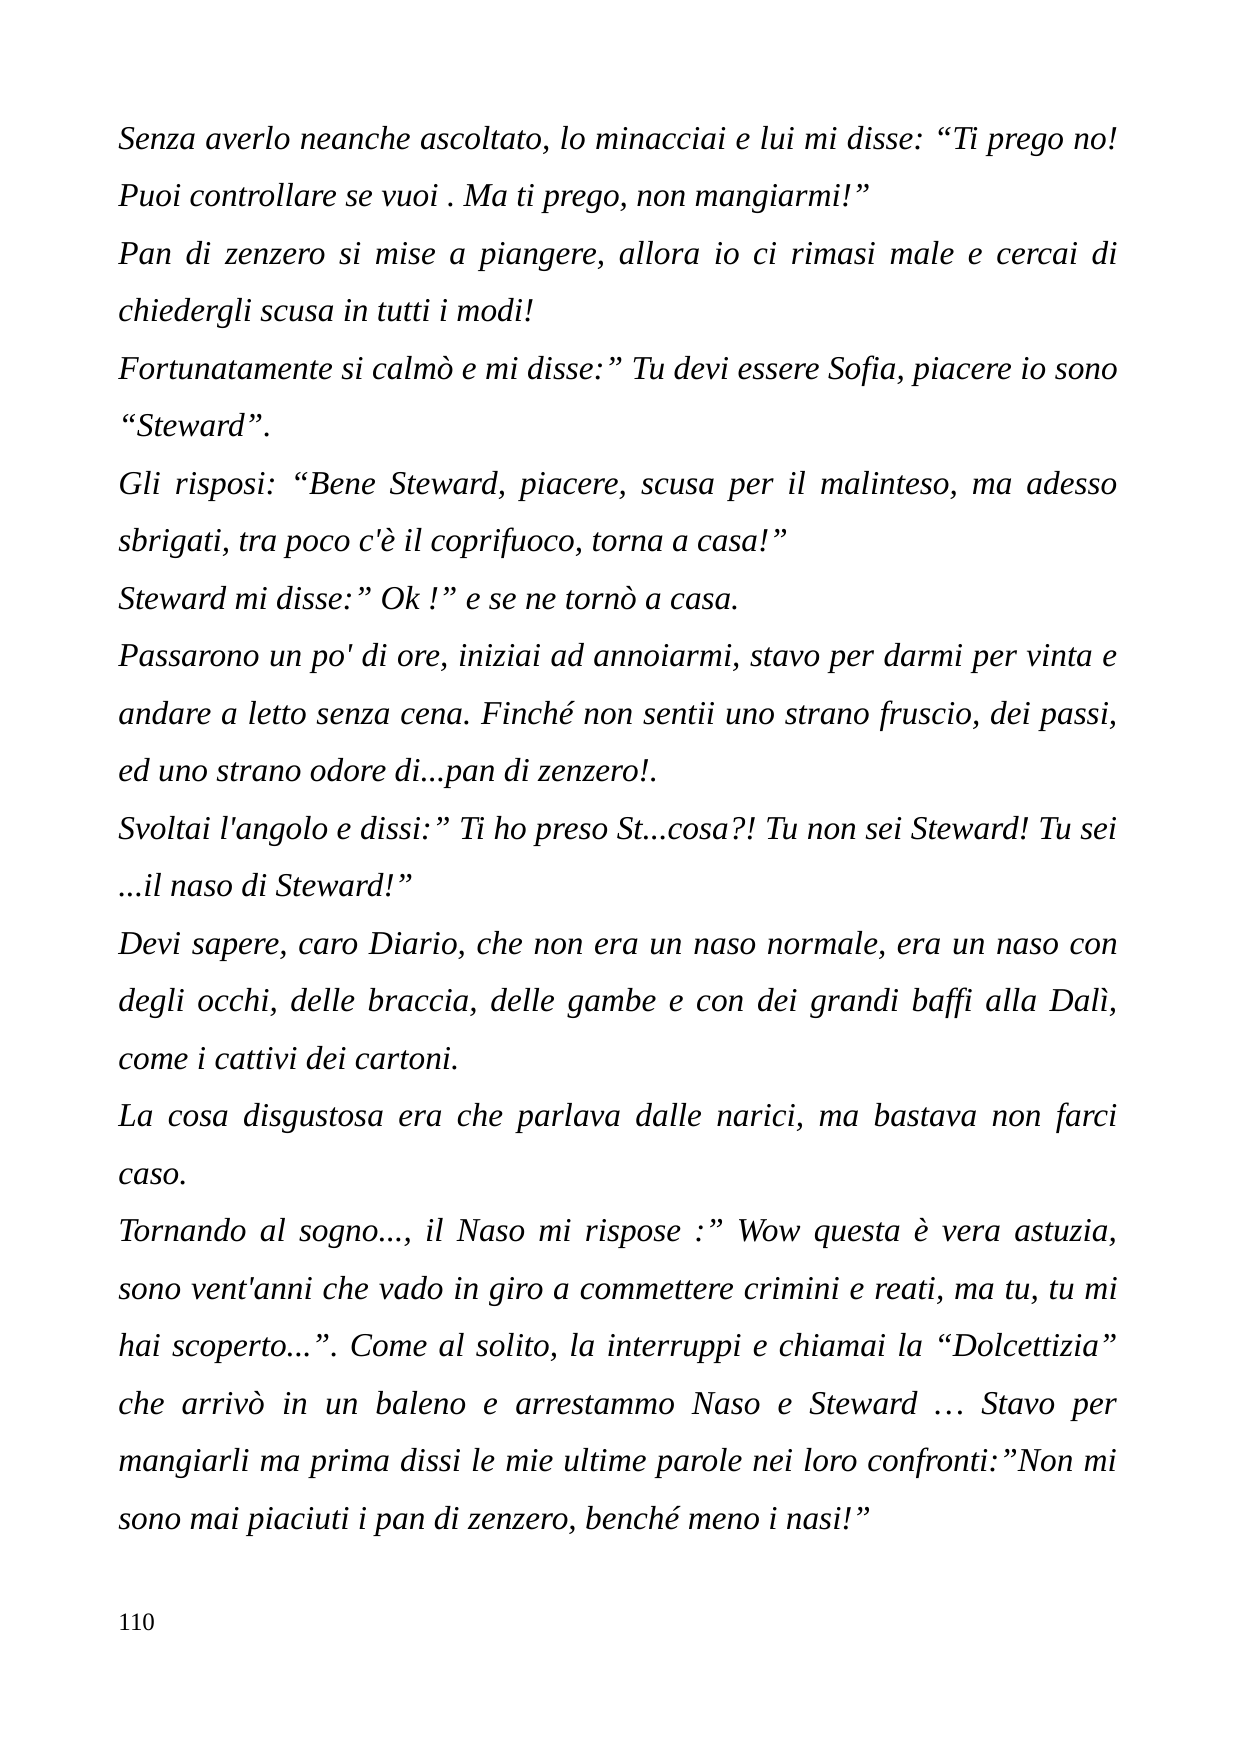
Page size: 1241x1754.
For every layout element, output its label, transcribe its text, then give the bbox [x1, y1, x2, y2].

text Devi sapere, caro Diario, che non era un naso normale, era un naso con degli occhi, delle braccia, delle gambe e con dei grandi baffi alla Dalì, come i cattivi dei cartoni. [118, 923, 1122, 1076]
text La cosa disgustosa era che parlava dalle narici, ma bastava non farci caso. [118, 1096, 1122, 1191]
text Passarono un po' di ore, iniziai ad annoiarmi, stavo per darmi per vinta e andare a letto senza cena. Finché non sentii uno strano fruscio, dei passi, ed uno strano odore di...pan di zenzero!. [118, 636, 1122, 789]
text Senza averlo neanche ascoltato, lo minacciai e lui mi disse: “Ti prego no! Puoi controllare se vuoi . Ma ti prego, non mangiarmi!” [118, 118, 1122, 214]
text Gli risposi: “Bene Steward, piacere, scusa per il malinteso, ma adesso sbrigati, tra poco c'è il coprifuoco, torna a casa!” [118, 463, 1122, 559]
text Fortunatamente si calmò e mi disse:” Tu devi essere Sofia, piacere io sono “Steward”. [118, 348, 1122, 444]
text Steward mi disse:” Ok !” e se ne tornò a casa. [118, 578, 1122, 616]
text Tornando al sogno..., il Naso mi rispose :” Wow questa è vera astuzia, sono vent'anni che vado in giro a commettere crimini e reati, ma tu, tu mi hai scoperto...”. Come al solito, la interruppi e chiamai la “Dolcettizia” che arrivò in un baleno e arrestammo Naso e Steward … Stavo per mangiarli ma prima dissi le mie ultime parole nei loro confronti:”Non mi sono mai piaciuti i pan di zenzero, benché meno i nasi!” [118, 1211, 1122, 1536]
text Svoltai l'angolo e dissi:” Ti ho preso St...cosa?! Tu non sei Steward! Tu sei ...il naso di Steward!” [118, 808, 1122, 904]
text Pan di zenzero si mise a piangere, allora io ci rimasi male e cercai di chiedergli scusa in tutti i modi! [118, 233, 1122, 329]
